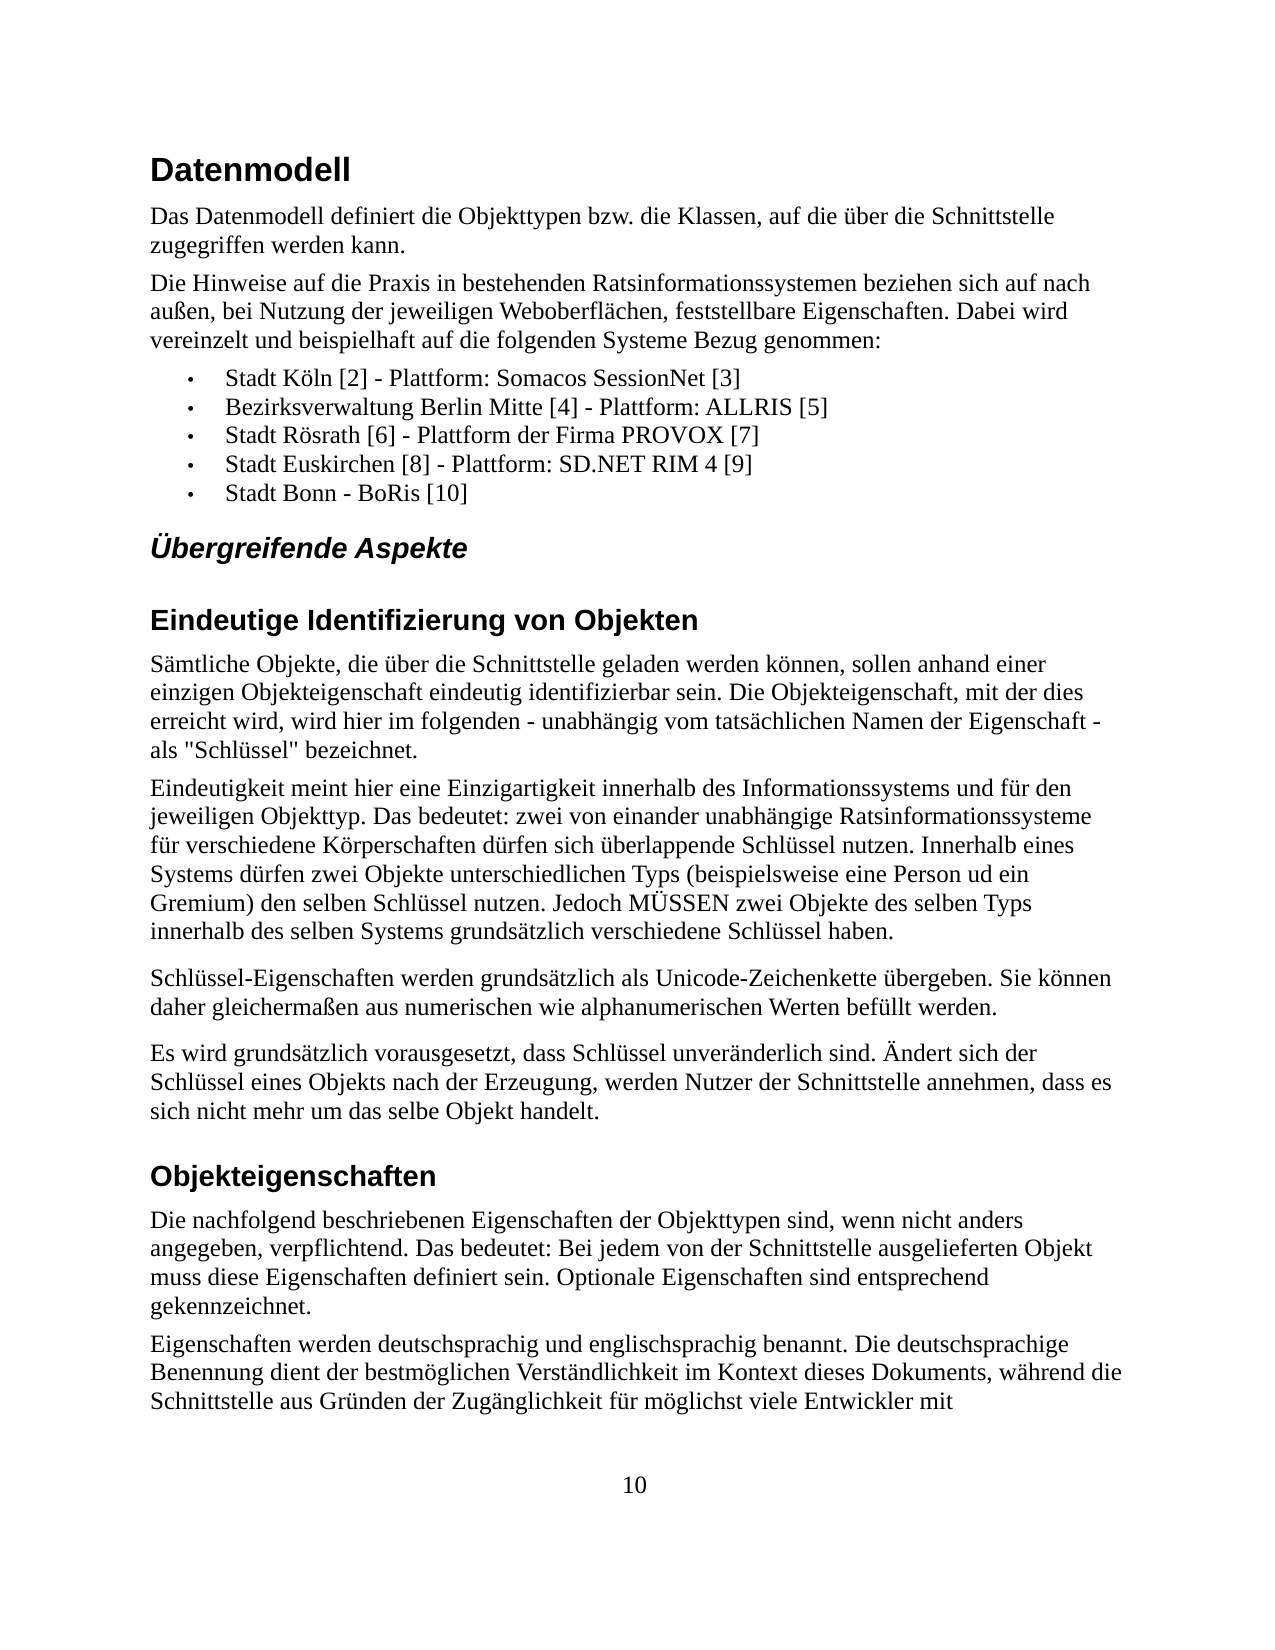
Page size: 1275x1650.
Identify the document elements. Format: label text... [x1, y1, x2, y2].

subtitle Datenmodell [150, 150, 1125, 189]
text Sämtliche Objekte, die über die Schnittstelle geladen werden können, sollen anhand einer einzigen Objekteigenschaft eindeutig identifizierbar sein. Die Objekteigenschaft, mit der dies erreicht wird, wird hier im folgenden - unabhängig vom tatsächlichen Namen der Eigenschaft - als "Schlüssel" bezeichnet. [150, 649, 1125, 764]
subtitle Eindeutige Identifizierung von Objekten [150, 603, 1125, 636]
text Die Hinweise auf die Praxis in bestehenden Ratsinformationssystemen beziehen sich auf nach außen, bei Nutzung der jeweiligen Weboberflächen, feststellbare Eigenschaften. Dabei wird vereinzelt und beispielhaft auf die folgenden Systeme Bezug genommen: [150, 268, 1125, 354]
subtitle Objekteigenschaften [150, 1159, 1125, 1192]
text Schlüssel-Eigenschaften werden grundsätzlich als Unicode-Zeichenkette übergeben. Sie können daher gleichermaßen aus numerischen wie alphanumerischen Werten befüllt werden. [150, 963, 1125, 1021]
list Stadt Rösrath [6] - Plattform der Firma PROVOX [7] [187, 420, 1125, 449]
list Stadt Köln [2] - Plattform: Somacos SessionNet [3] [187, 363, 1125, 392]
text Eindeutigkeit meint hier eine Einzigartigkeit innerhalb des Informationssystems und für den jeweiligen Objekttyp. Das bedeutet: zwei von einander unabhängige Ratsinformationssysteme für verschiedene Körperschaften dürfen sich überlappende Schlüssel nutzen. Innerhalb eines Systems dürfen zwei Objekte unterschiedlichen Typs (beispielsweise eine Person ud ein Gremium) den selben Schlüssel nutzen. Jedoch MÜSSEN zwei Objekte des selben Typs innerhalb des selben Systems grundsätzlich verschiedene Schlüssel haben. [150, 773, 1125, 945]
list Stadt Euskirchen [8] - Plattform: SD.NET RIM 4 [9] [187, 449, 1125, 478]
text Es wird grundsätzlich vorausgesetzt, dass Schlüssel unveränderlich sind. Ändert sich der Schlüssel eines Objekts nach der Erzeugung, werden Nutzer der Schnittstelle annehmen, dass es sich nicht mehr um das selbe Objekt handelt. [150, 1038, 1125, 1125]
text Eigenschaften werden deutschsprachig und englischsprachig benannt. Die deutschsprachige Benennung dient der bestmöglichen Verständlichkeit im Kontext dieses Dokuments, während die Schnittstelle aus Gründen der Zugänglichkeit für möglichst viele Entwickler mit [150, 1329, 1125, 1415]
text Das Datenmodell definiert die Objekttypen bzw. die Klassen, auf die über die Schnittstelle zugegriffen werden kann. [150, 201, 1125, 259]
list Bezirksverwaltung Berlin Mitte [4] - Plattform: ALLRIS [5] [187, 392, 1125, 420]
text Die nachfolgend beschriebenen Eigenschaften der Objekttypen sind, wenn nicht anders angegeben, verpflichtend. Das bedeutet: Bei jedem von der Schnittstelle ausgelieferten Objekt muss diese Eigenschaften definiert sein. Optionale Eigenschaften sind entsprechend gekennzeichnet. [150, 1205, 1125, 1320]
subtitle Übergreifende Aspekte [150, 532, 1125, 565]
list Stadt Bonn - BoRis [10] [187, 478, 1125, 507]
